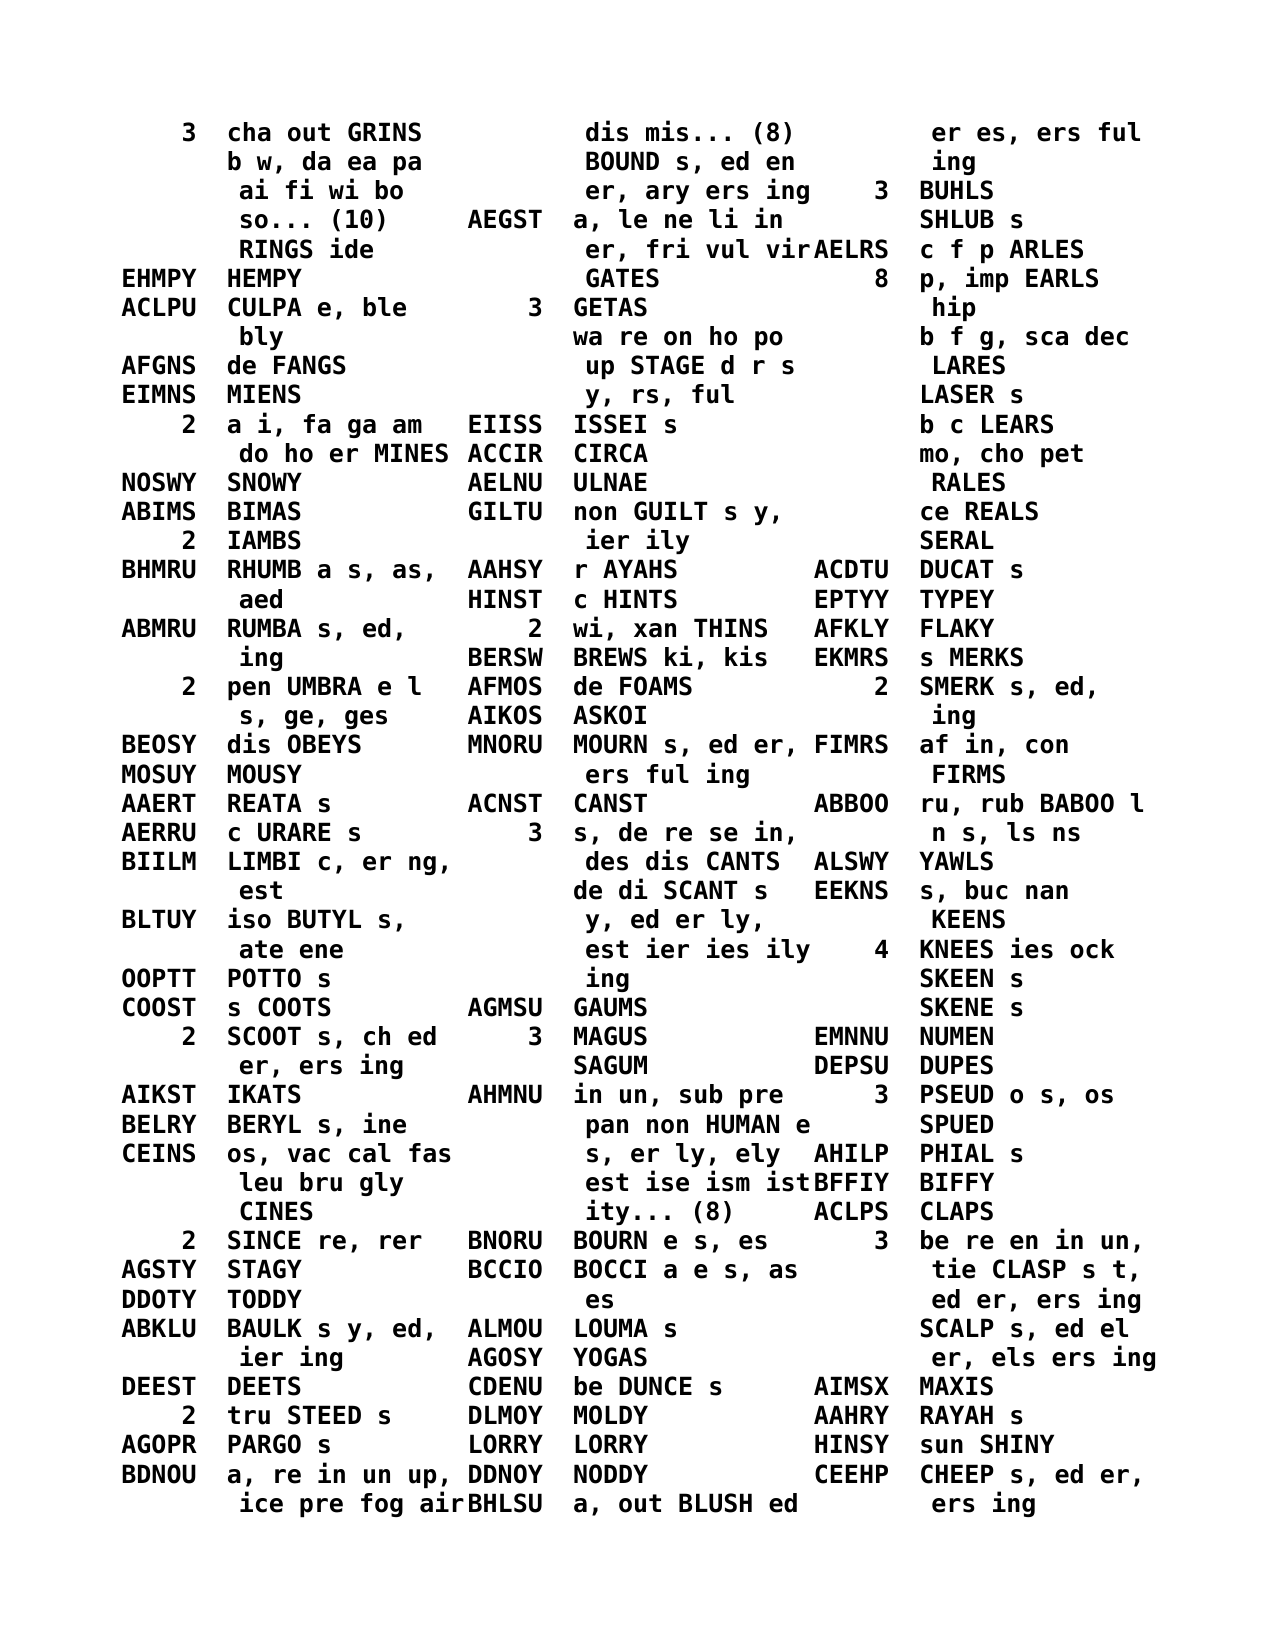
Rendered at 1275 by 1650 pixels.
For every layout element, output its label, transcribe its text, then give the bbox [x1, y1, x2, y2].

text b f g, sca dec LARES [814, 322, 1157, 381]
text ABBOO ru, rub BABOO l n s, ls ns [814, 789, 1157, 847]
text BHMRU RHUMB a s, as, aed [121, 556, 464, 614]
text DLMOY MOLDY [467, 1401, 811, 1431]
text ACLPU CULPA e, ble bly [121, 293, 464, 351]
text DDNOY NODDY [467, 1460, 811, 1489]
text 2 wi, xan THINS [467, 614, 811, 643]
text HINST c HINTS [467, 585, 811, 614]
text BCCIO BOCCI a e s, as es [467, 1256, 811, 1314]
text 4 KNEES ies ock [814, 935, 1157, 964]
text AELNU ULNAE [467, 468, 811, 497]
text CDENU be DUNCE s [467, 1372, 811, 1401]
text LORRY LORRY [467, 1431, 811, 1460]
text AGOPR PARGO s [121, 1431, 464, 1460]
text EMNNU NUMEN [814, 1022, 1157, 1051]
text ABIMS BIMAS [121, 497, 464, 526]
text 2 a i, fa ga am do ho er MINES [121, 410, 464, 468]
text DEPSU DUPES [814, 1051, 1157, 1081]
text FIMRS af in, con FIRMS [814, 731, 1157, 789]
text BLTUY iso BUTYL s, ate ene [121, 906, 464, 964]
text AFMOS de FOAMS [467, 672, 811, 701]
text ALSWY YAWLS [814, 847, 1157, 876]
text 8 p, imp EARLS hip [814, 264, 1157, 322]
text b c LEARS [814, 410, 1157, 439]
text b w, da ea pa ai fi wi bo so... (10) RINGS ide [121, 147, 464, 264]
text BNORU BOURN e s, es [467, 1226, 811, 1256]
text SERAL [814, 526, 1157, 556]
text AFKLY FLAKY [814, 614, 1157, 643]
text LASER s [814, 381, 1157, 410]
text AAHSY r AYAHS [467, 556, 811, 585]
text HINSY sun SHINY [814, 1431, 1157, 1460]
text SAGUM [467, 1051, 811, 1081]
text SPUED [814, 1110, 1157, 1139]
text AAERT REATA s [121, 789, 464, 818]
text 2 SMERK s, ed, ing [814, 672, 1157, 731]
text AGOSY YOGAS [467, 1343, 811, 1372]
text 3 s, de re se in, des dis CANTS [467, 818, 811, 876]
text BFFIY BIFFY [814, 1168, 1157, 1197]
text COOST s COOTS [121, 993, 464, 1022]
text EHMPY HEMPY [121, 264, 464, 293]
text ACDTU DUCAT s [814, 556, 1157, 585]
text GILTU non GUILT s y, ier ily [467, 497, 811, 556]
text SKENE s [814, 993, 1157, 1022]
text 2 pen UMBRA e l s, ge, ges [121, 672, 464, 731]
text EEKNS s, buc nan KEENS [814, 876, 1157, 935]
text BIILM LIMBI c, er ng, est [121, 847, 464, 906]
text 2 tru STEED s [121, 1401, 464, 1431]
text ACLPS CLAPS [814, 1197, 1157, 1226]
text AFGNS de FANGS [121, 351, 464, 381]
text 2 SCOOT s, ch ed er, ers ing [121, 1022, 464, 1081]
text 3 be re en in un, tie CLASP s t, ed er, ers ing [814, 1226, 1157, 1314]
text AELRS c f p ARLES [814, 235, 1157, 264]
text de di SCANT s y, ed er ly, est ier ies ily ing [467, 876, 811, 993]
text AGSTY STAGY [121, 1256, 464, 1285]
text BERSW BREWS ki, kis [467, 643, 811, 672]
text NOSWY SNOWY [121, 468, 464, 497]
text 3 MAGUS [467, 1022, 811, 1051]
text BEOSY dis OBEYS [121, 731, 464, 760]
text AIKOS ASKOI [467, 701, 811, 731]
text SHLUB s [814, 206, 1157, 235]
text BHLSU a, out BLUSH ed [467, 1489, 811, 1518]
text AEGST a, le ne li in er, fri vul vir GATES [467, 206, 811, 293]
text AHMNU in un, sub pre pan non HUMAN e s, er ly, ely est ise ism ist ity... (8) [467, 1081, 811, 1226]
text OOPTT POTTO s [121, 964, 464, 993]
text 2 SINCE re, rer [121, 1226, 464, 1256]
text 3 GETAS [467, 293, 811, 322]
text EIMNS MIENS [121, 381, 464, 410]
text 3 cha out GRINS [121, 118, 464, 147]
text DEEST DEETS [121, 1372, 464, 1401]
text CEINS os, vac cal fas leu bru gly CINES [121, 1139, 464, 1226]
text wa re on ho po up STAGE d r s y, rs, ful [467, 322, 811, 410]
text AIMSX MAXIS [814, 1372, 1157, 1401]
text DDOTY TODDY [121, 1285, 464, 1314]
text 3 BUHLS [814, 176, 1157, 206]
text BDNOU a, re in un up, ice pre fog air [121, 1460, 464, 1518]
text SCALP s, ed el er, els ers ing [814, 1314, 1157, 1372]
text AHILP PHIAL s [814, 1139, 1157, 1168]
text AAHRY RAYAH s [814, 1401, 1157, 1431]
text MOSUY MOUSY [121, 760, 464, 789]
text ACCIR CIRCA [467, 439, 811, 468]
text EKMRS s MERKS [814, 643, 1157, 672]
text ACNST CANST [467, 789, 811, 818]
text ABMRU RUMBA s, ed, ing [121, 614, 464, 672]
text 2 IAMBS [121, 526, 464, 556]
text ALMOU LOUMA s [467, 1314, 811, 1343]
text EIISS ISSEI s [467, 410, 811, 439]
text EPTYY TYPEY [814, 585, 1157, 614]
text BELRY BERYL s, ine [121, 1110, 464, 1139]
text AERRU c URARE s [121, 818, 464, 847]
text mo, cho pet RALES [814, 439, 1157, 497]
text ce REALS [814, 497, 1157, 526]
text MNORU MOURN s, ed er, ers ful ing [467, 731, 811, 789]
text 3 PSEUD o s, os [814, 1081, 1157, 1110]
text er es, ers ful ing [814, 118, 1157, 176]
text CEEHP CHEEP s, ed er, ers ing [814, 1460, 1157, 1518]
text AGMSU GAUMS [467, 993, 811, 1022]
text dis mis... (8) BOUND s, ed en er, ary ers ing [467, 118, 811, 206]
text AIKST IKATS [121, 1081, 464, 1110]
text ABKLU BAULK s y, ed, ier ing [121, 1314, 464, 1372]
text SKEEN s [814, 964, 1157, 993]
